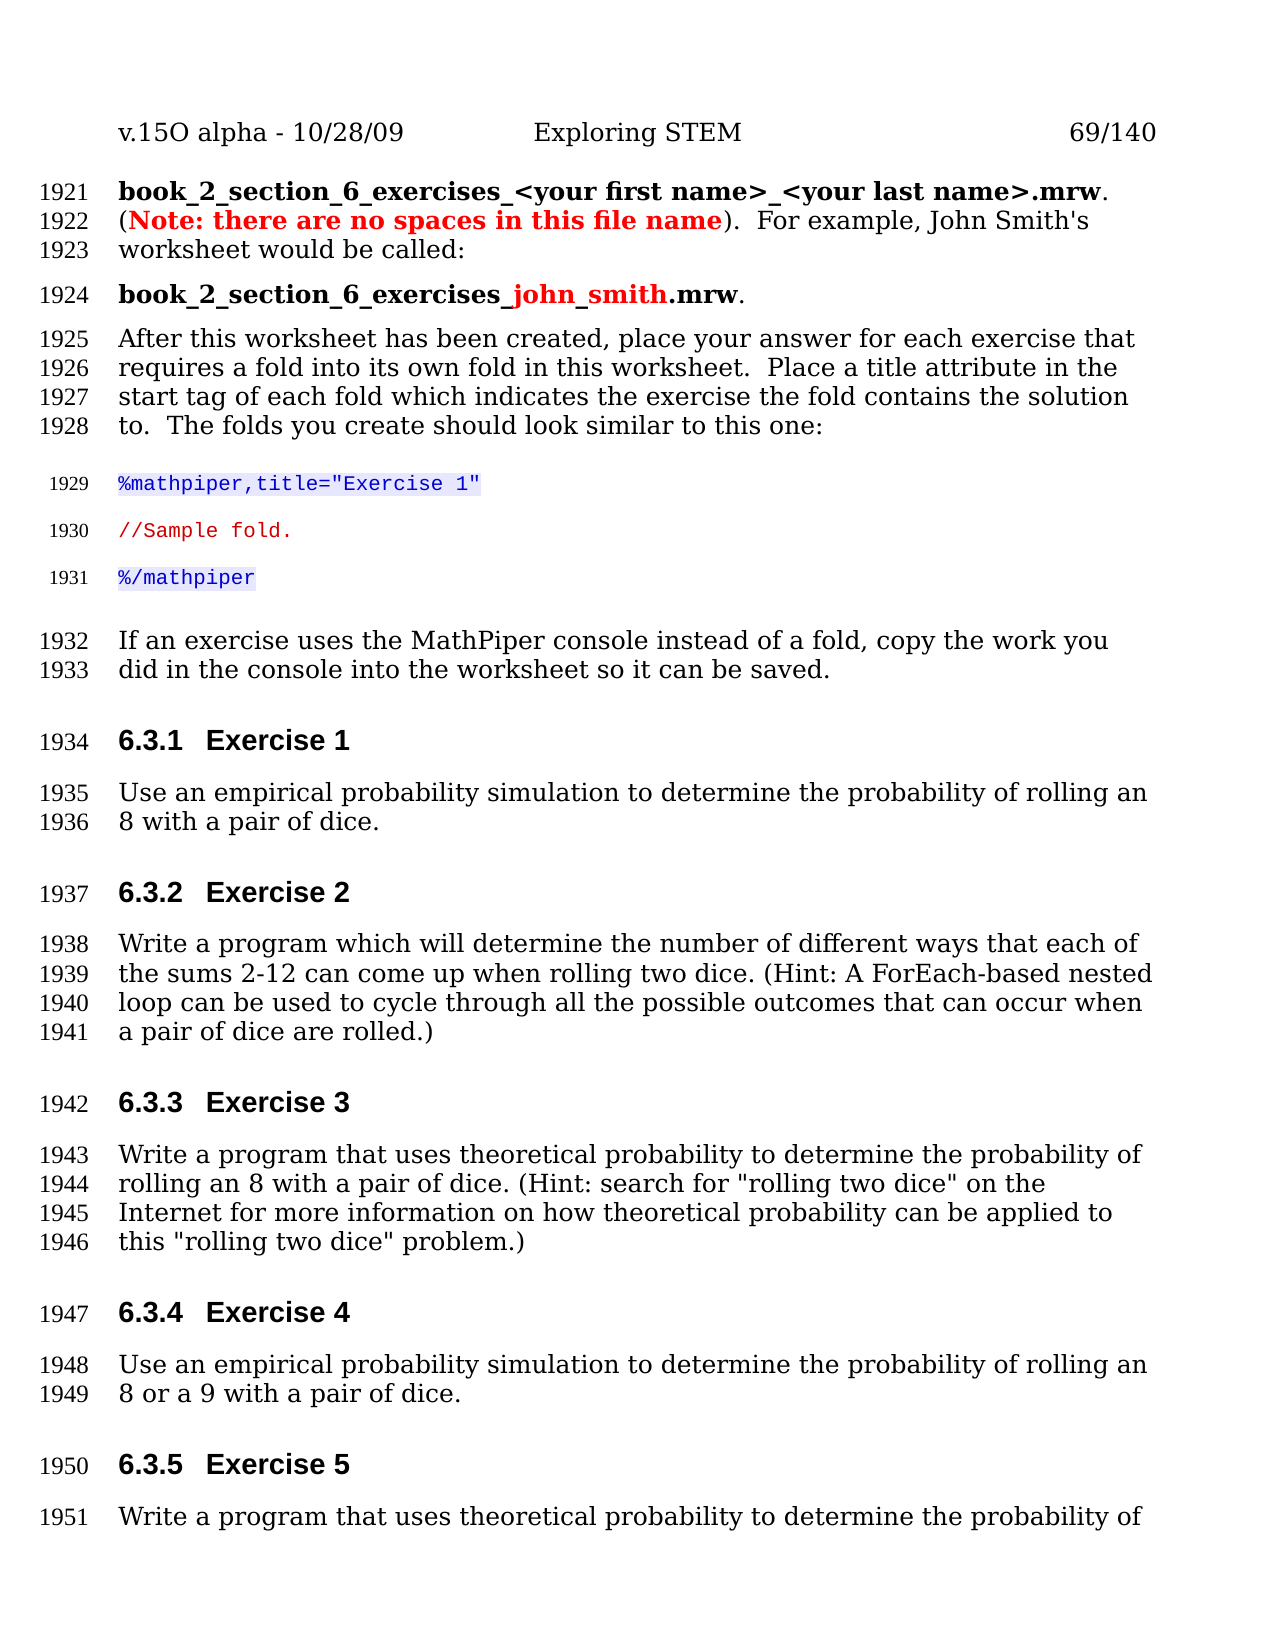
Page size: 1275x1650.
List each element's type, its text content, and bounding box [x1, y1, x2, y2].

text Write a program that uses theoretical probability to determine the probability of [118, 1502, 1157, 1531]
text Use an empirical probability simulation to determine the probability of rolling an 8 with a pair of dice. [118, 778, 1157, 836]
text %mathpiper,title="Exercise 1" [118, 473, 1157, 496]
text Write a program which will determine the number of different ways that each of the sums 2-12 can come up when rolling two dice. (Hint: A ForEach-based nested loop can be used to cycle through all the possible outcomes that can occur when a pair of dice are rolled.) [118, 929, 1157, 1046]
subtitle Exercise 4 [118, 1296, 1157, 1329]
text After this worksheet has been created, place your answer for each exercise that requires a fold into its own fold in this worksheet. Place a title attribute in the start tag of each fold which indicates the exercise the fold contains the solution to. The folds you create should look similar to this one: [118, 324, 1157, 441]
text book_2_section_6_exercises_<your first name>_<your last name>.mrw. (Note: there are no spaces in this file name). For example, John Smith's worksheet would be called: [118, 177, 1157, 265]
text book_2_section_6_exercises_john_smith.mrw. [118, 280, 1157, 309]
text If an exercise uses the MathPiper console instead of a fold, copy the work you did in the console into the worksheet so it can be saved. [118, 626, 1157, 684]
text Use an empirical probability simulation to determine the probability of rolling an 8 or a 9 with a pair of dice. [118, 1350, 1157, 1408]
text %/mathpiper [118, 567, 1157, 591]
subtitle Exercise 1 [118, 723, 1157, 757]
subtitle Exercise 3 [118, 1085, 1157, 1119]
subtitle Exercise 2 [118, 875, 1157, 909]
text //Sample fold. [118, 520, 1157, 544]
text Write a program that uses theoretical probability to determine the probability of rolling an 8 with a pair of dice. (Hint: search for "rolling two dice" on the Internet for more information on how theoretical probability can be applied to this "rolling two dice" problem.) [118, 1140, 1157, 1256]
subtitle Exercise 5 [118, 1447, 1157, 1481]
